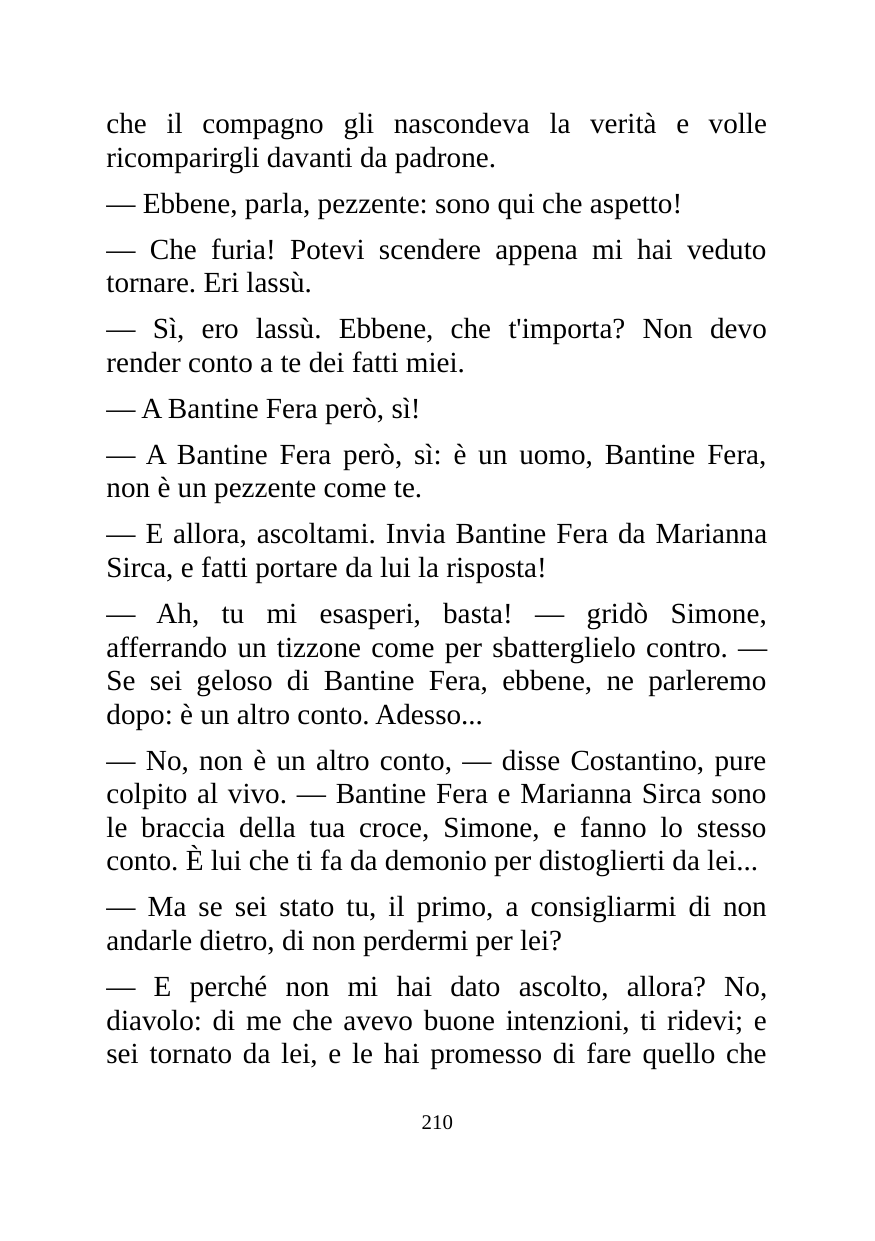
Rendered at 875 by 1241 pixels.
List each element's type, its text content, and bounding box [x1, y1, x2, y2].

text — Che furia! Potevi scendere appena mi hai veduto tornare. Eri lassù. [106, 232, 768, 299]
text — E perché non mi hai dato ascolto, allora? No, diavolo: di me che avevo buone intenzioni, ti ridevi; e sei tornato da lei, e le hai promesso di fare quello che [106, 969, 768, 1070]
text — Ah, tu mi esasperi, basta! — gridò Simone, afferrando un tizzone come per sbatterglielo contro. — Se sei geloso di Bantine Fera, ebbene, ne parleremo dopo: è un altro conto. Adesso... [106, 596, 768, 730]
text — Ma se sei stato tu, il primo, a consigliarmi di non andarle dietro, di non perdermi per lei? [106, 889, 768, 957]
text — A Bantine Fera però, sì: è un uomo, Bantine Fera, non è un pezzente come te. [106, 437, 768, 504]
text — Ebbene, parla, pezzente: sono qui che aspetto! [106, 186, 768, 219]
text — Sì, ero lassù. Ebbene, che t'importa? Non devo render conto a te dei fatti miei. [106, 311, 768, 378]
text — No, non è un altro conto, — disse Costantino, pure colpito al vivo. — Bantine Fera e Marianna Sirca sono le braccia della tua croce, Simone, e fanno lo stesso conto. È lui che ti fa da demonio per distoglierti da lei... [106, 743, 768, 877]
text — A Bantine Fera però, sì! [106, 391, 768, 424]
text — E allora, ascoltami. Invia Bantine Fera da Marianna Sirca, e fatti portare da lui la risposta! [106, 517, 768, 584]
text che il compagno gli nascondeva la verità e volle ricomparirgli davanti da padrone. [106, 106, 768, 173]
